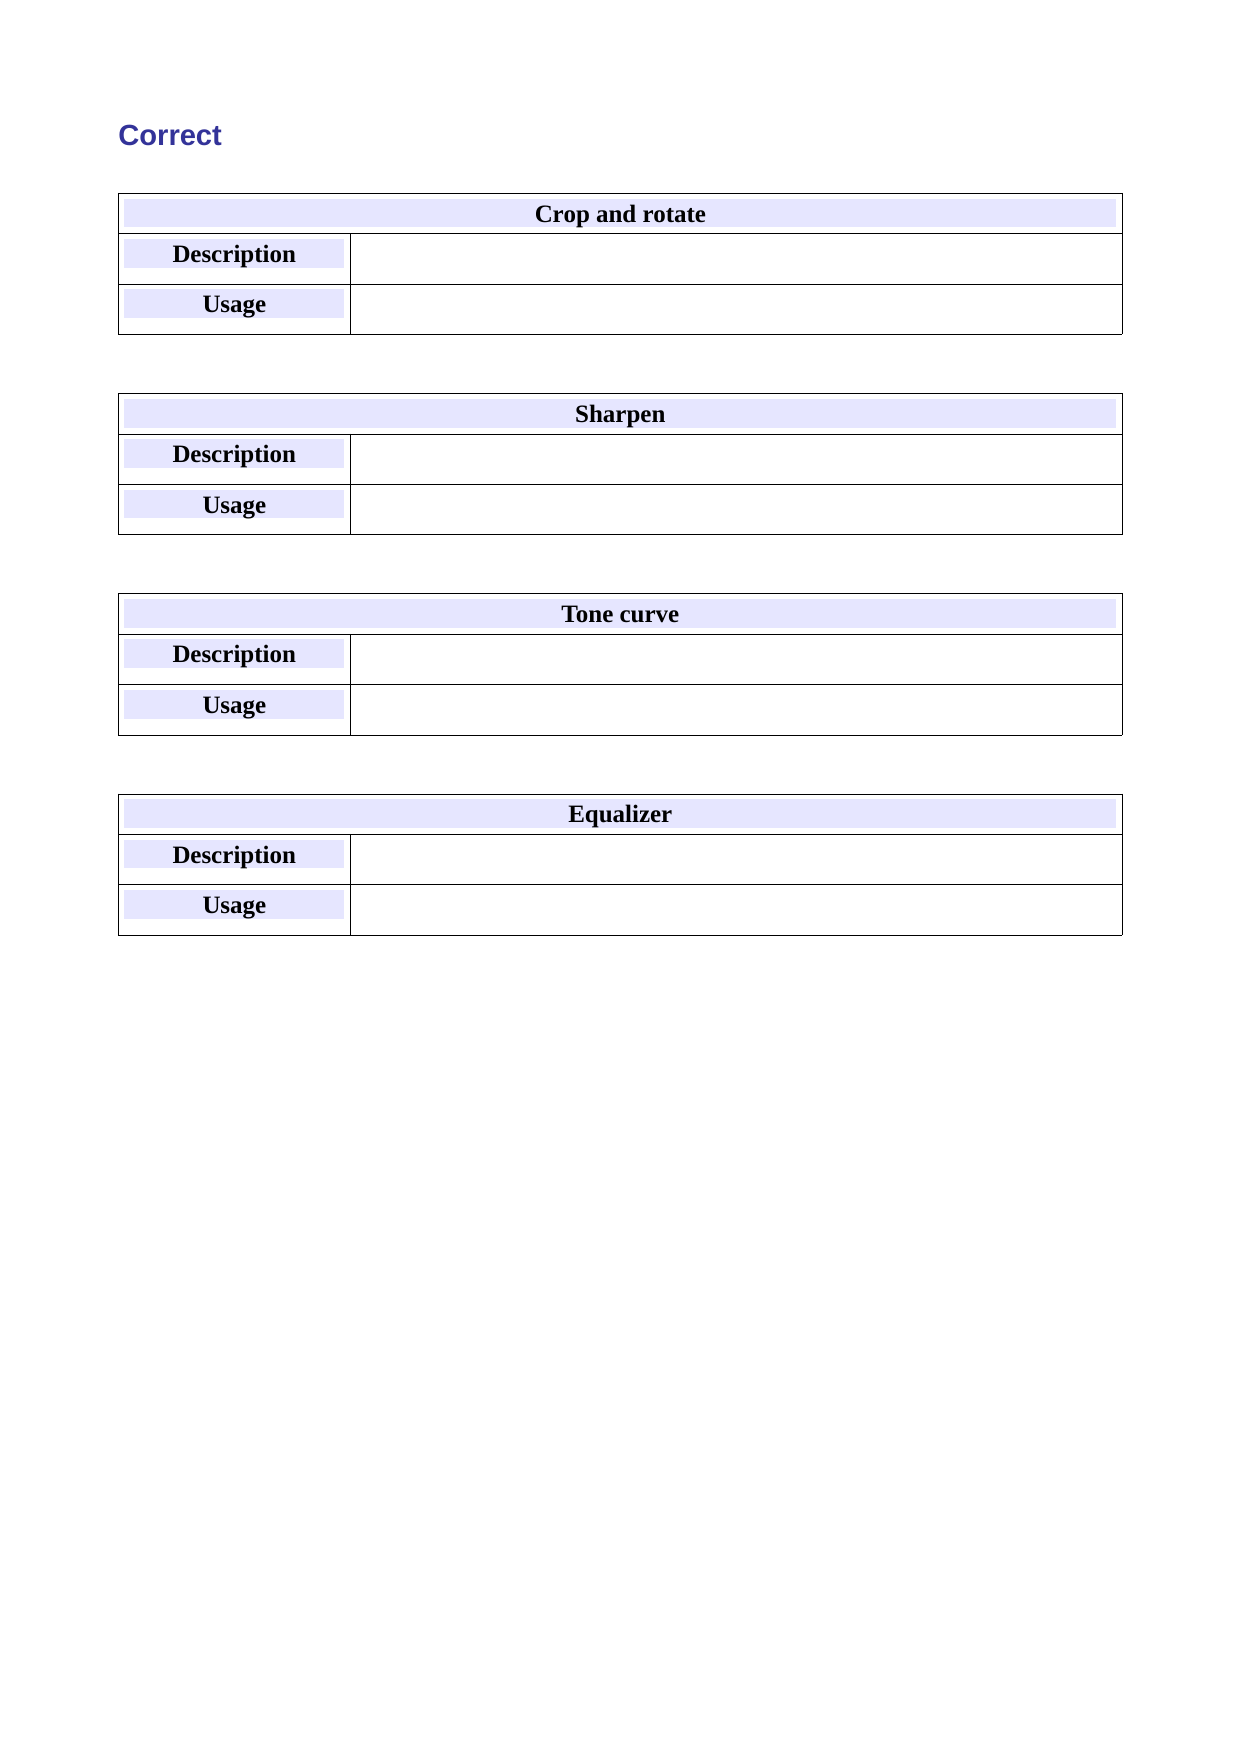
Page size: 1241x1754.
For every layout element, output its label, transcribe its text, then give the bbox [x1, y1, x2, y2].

table_cell Description [119, 635, 350, 684]
table_cell [351, 485, 1122, 534]
table_cell Usage [119, 885, 350, 935]
table_cell [351, 885, 1122, 935]
table_cell Description [119, 435, 350, 484]
table_header Tone curve [119, 594, 1122, 634]
table_cell Usage [119, 485, 350, 534]
table_cell [351, 234, 1122, 284]
table_cell Description [119, 234, 350, 284]
table_cell Usage [119, 685, 350, 734]
table_cell [351, 685, 1122, 734]
table_cell [351, 635, 1122, 684]
table_cell [351, 435, 1122, 484]
table_header Equalizer [119, 795, 1122, 834]
table_header Sharpen [119, 394, 1122, 433]
table_cell Description [119, 835, 350, 884]
subtitle Correct [118, 118, 1122, 152]
table_cell [351, 835, 1122, 884]
table_cell Usage [119, 285, 350, 334]
table_cell [351, 285, 1122, 334]
table_header Crop and rotate [119, 194, 1122, 233]
